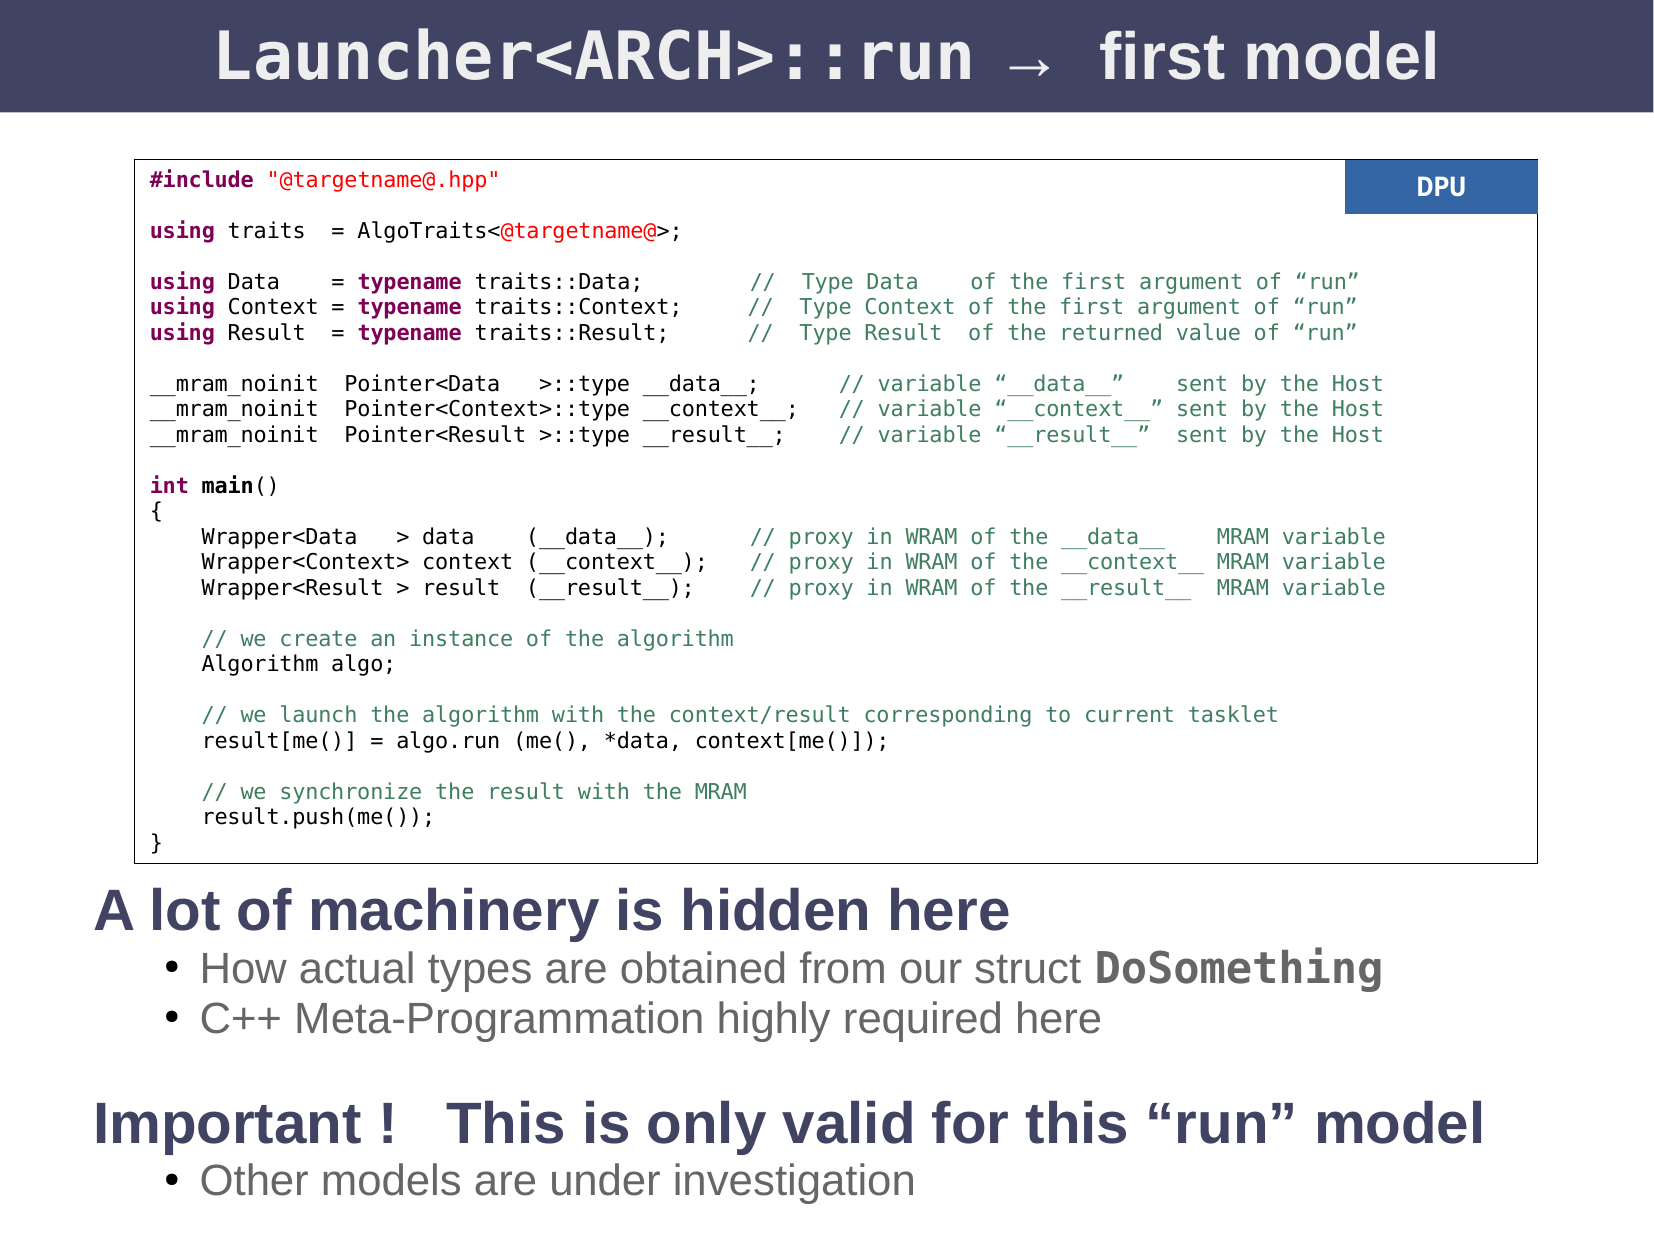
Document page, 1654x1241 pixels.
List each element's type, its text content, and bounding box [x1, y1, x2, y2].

text_box A lot of machinery is hidden here How actual types are obtained from our struct DoSomething C++ Meta-Programmation highly required here Important ! This is only valid for this “run” model Other models are under investigation [78, 870, 1607, 1213]
text_box #include "@targetname@.hpp" using traits = AlgoTraits<@targetname@>; using Data = typename traits::Data; // Type Data of the first argument of “run” using Context = typename traits::Context; // Type Context of the first argument of “run” using Result = typename traits::Result; // Type Result of the returned value of “run” __mram_noinit Pointer<Data >::type __data__; // variable “__data__” sent by the Host __mram_noinit Pointer<Context>::type __context__; // variable “__context__” sent by the Host __mram_noinit Pointer<Result >::type __result__; // variable “__result__” sent by the Host int main() { Wrapper<Data > data (__data__); // proxy in WRAM of the __data__ MRAM variable Wrapper<Context> context (__context__); // proxy in WRAM of the __context__ MRAM variable Wrapper<Result > result (__result__); // proxy in WRAM of the __result__ MRAM variable // we create an instance of the algorithm Algorithm algo; // we launch the algorithm with the context/result corresponding to current tasklet result[me()] = algo.run (me(), *data, context[me()]); // we synchronize the result with the MRAM result.push(me()); } [134, 159, 1538, 864]
text_box Launcher<ARCH>::run → first model [0, 0, 1654, 113]
text_box DPU [1345, 160, 1538, 214]
